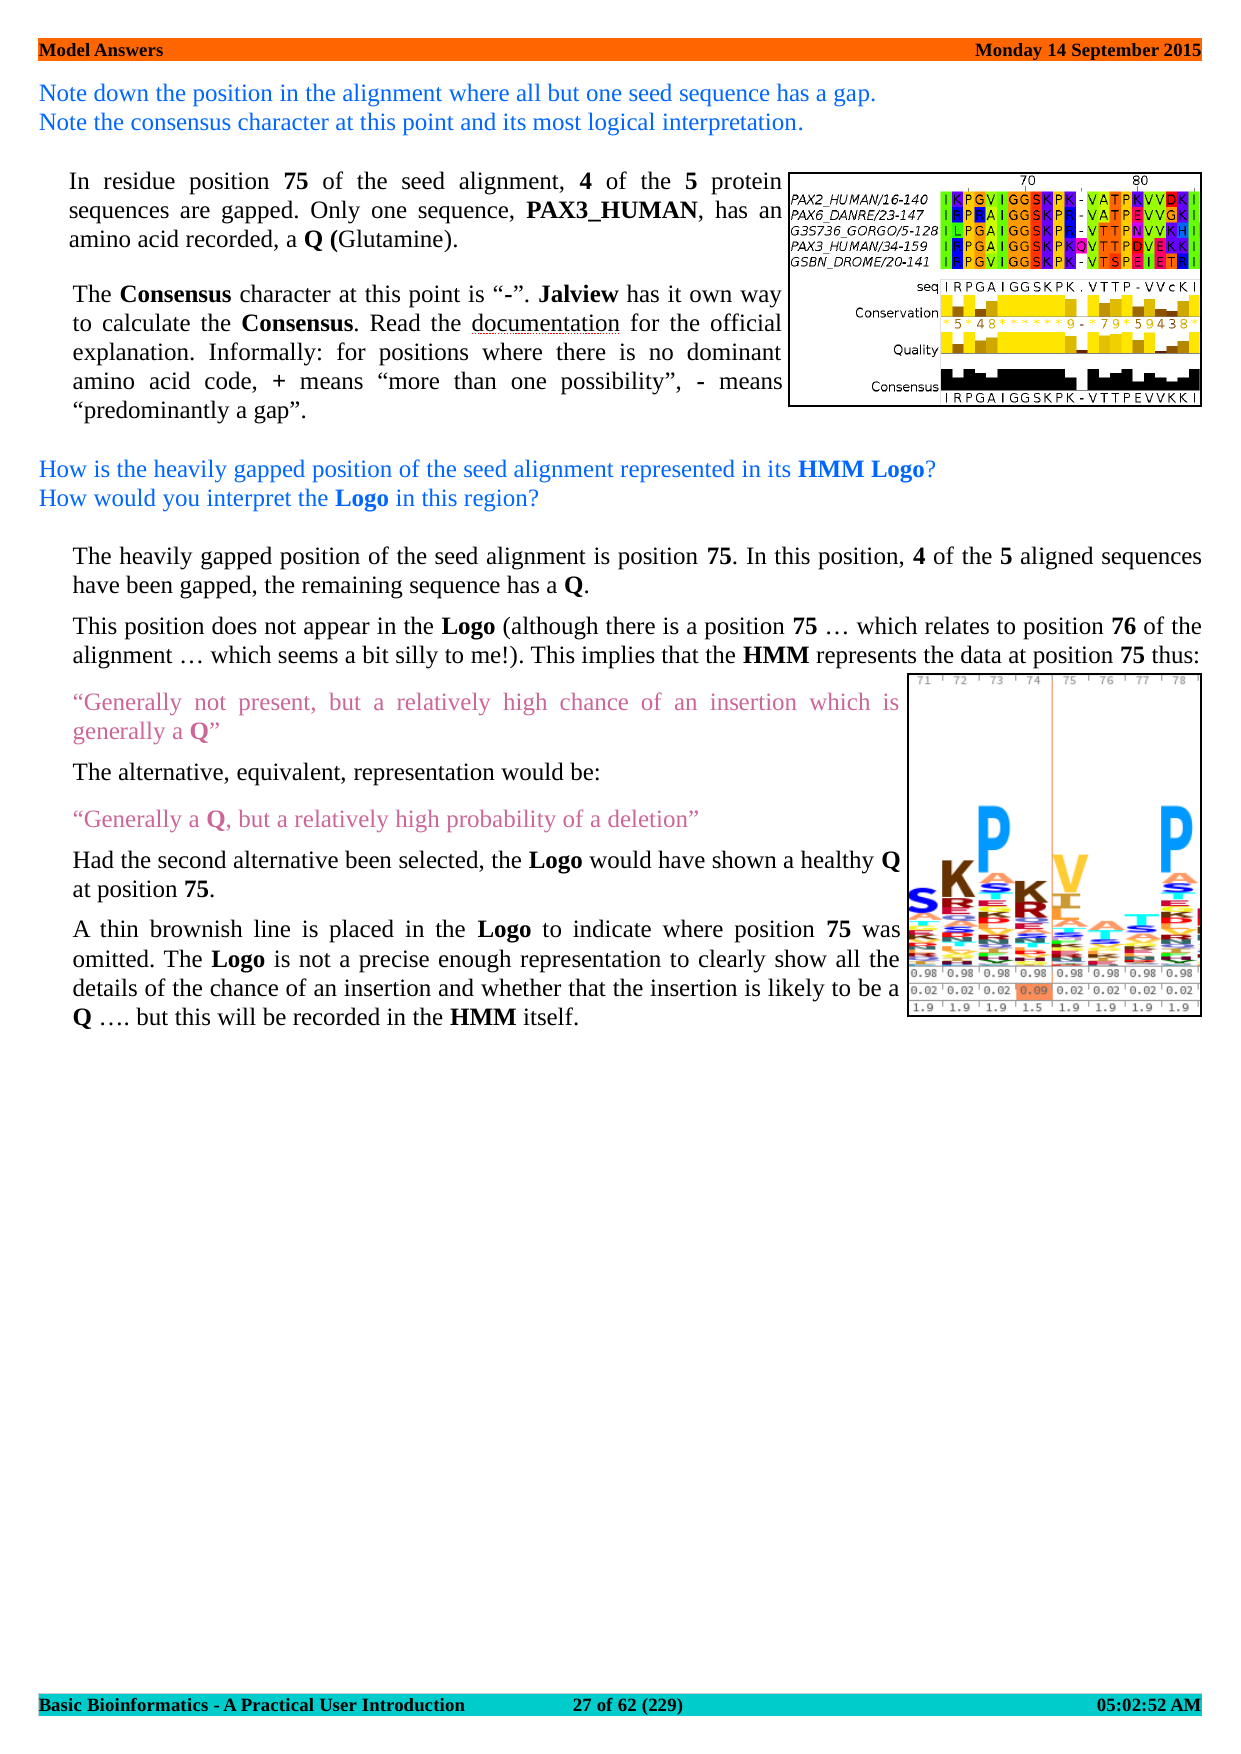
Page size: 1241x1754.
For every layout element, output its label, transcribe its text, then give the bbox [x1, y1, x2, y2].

text Had the second alternative been selected, the Logo would have shown a healthy Q at position 75. [72, 844, 907, 903]
text The Consensus character at this point is “-”. Jalview has it own way to calculate the Consensus. Read the documentation for the official explanation. Informally: for positions where there is no dominant amino acid code, + means “more than one possibility”, - means “predominantly a gap”. [72, 279, 1202, 424]
text How would you interpret the Logo in this region? [38, 483, 1202, 512]
text How is the heavily gapped position of the seed alignment represented in its HMM Logo? [38, 454, 1202, 483]
text “Generally not present, but a relatively high chance of an insertion which is generally a Q” [72, 687, 907, 745]
text Note the consensus character at this point and its most logical interpretation. [38, 107, 1202, 136]
text A thin brownish line is placed in the Logo to indicate where position 75 was omitted. The Logo is not a precise enough representation to clearly show all the details of the chance of an insertion and whether that the insertion is likely to be a Q …. but this will be recorded in the HMM itself. [72, 914, 1202, 1031]
text The heavily gapped position of the seed alignment is position 75. In this position, 4 of the 5 aligned sequences have been gapped, the remaining sequence has a Q. [72, 541, 1202, 599]
text The alternative, equivalent, representation would be: [72, 757, 907, 786]
picture [909, 675, 1200, 1015]
text In residue position 75 of the seed alignment, 4 of the 5 protein sequences are gapped. Only one sequence, PAX3_HUMAN, has an amino acid recorded, a Q (Glutamine). [68, 166, 1202, 253]
picture [790, 174, 1200, 405]
text “Generally a Q, but a relatively high probability of a deletion” [72, 804, 907, 833]
text This position does not appear in the Logo (although there is a position 75 … which relates to position 76 of the alignment … which seems a bit silly to me!). This implies that the HMM represents the data at position 75 thus: [72, 611, 1202, 669]
text Note down the position in the alignment where all but one seed sequence has a gap. [38, 78, 1202, 107]
